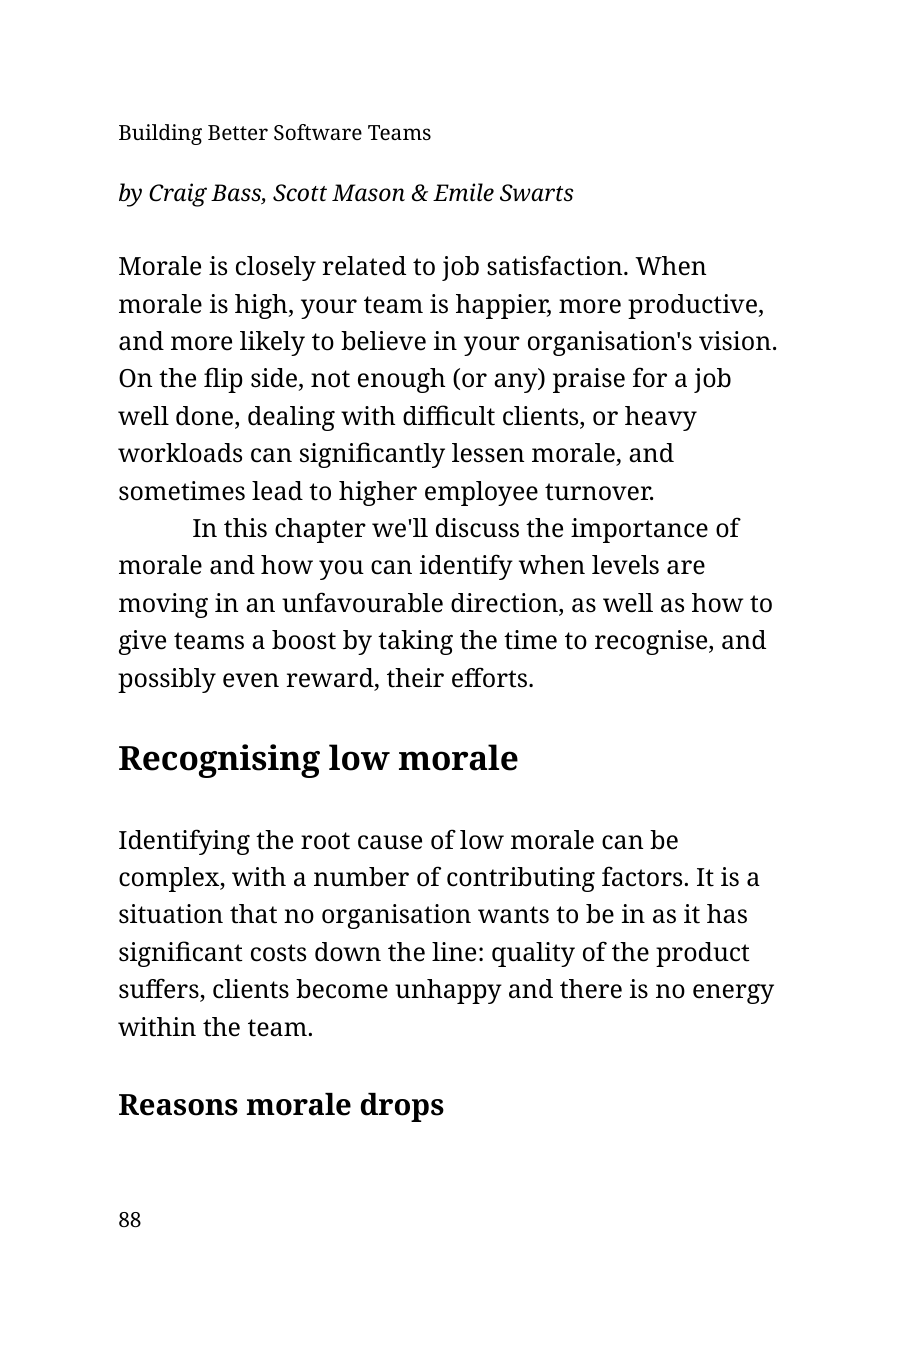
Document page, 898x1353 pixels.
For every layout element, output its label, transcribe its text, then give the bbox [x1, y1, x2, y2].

text by Craig Bass, Scott Mason & Emile Swarts [118, 177, 779, 208]
text Identifying the root cause of low morale can be complex, with a number of contributing factors. It is a situation that no organisation wants to be in as it has significant costs down the line: quality of the product suffers, clients become unhappy and there is no energy within the team. [118, 822, 779, 1043]
text Morale is closely related to job satisfaction. When morale is high, your team is happier, more productive, and more likely to believe in your organisation's vision. On the flip side, not enough (or any) praise for a job well done, dealing with difficult clients, or heavy workloads can significantly lessen morale, and sometimes lead to higher employee turnover. [118, 249, 779, 507]
subtitle Recognising low morale [118, 735, 779, 780]
text In this chapter we'll discuss the importance of morale and how you can identify when levels are moving in an unfavourable direction, as well as how to give teams a boost by taking the time to recognise, and possibly even reward, their efforts. [118, 511, 779, 694]
subtitle Reasons morale drops [118, 1084, 779, 1124]
